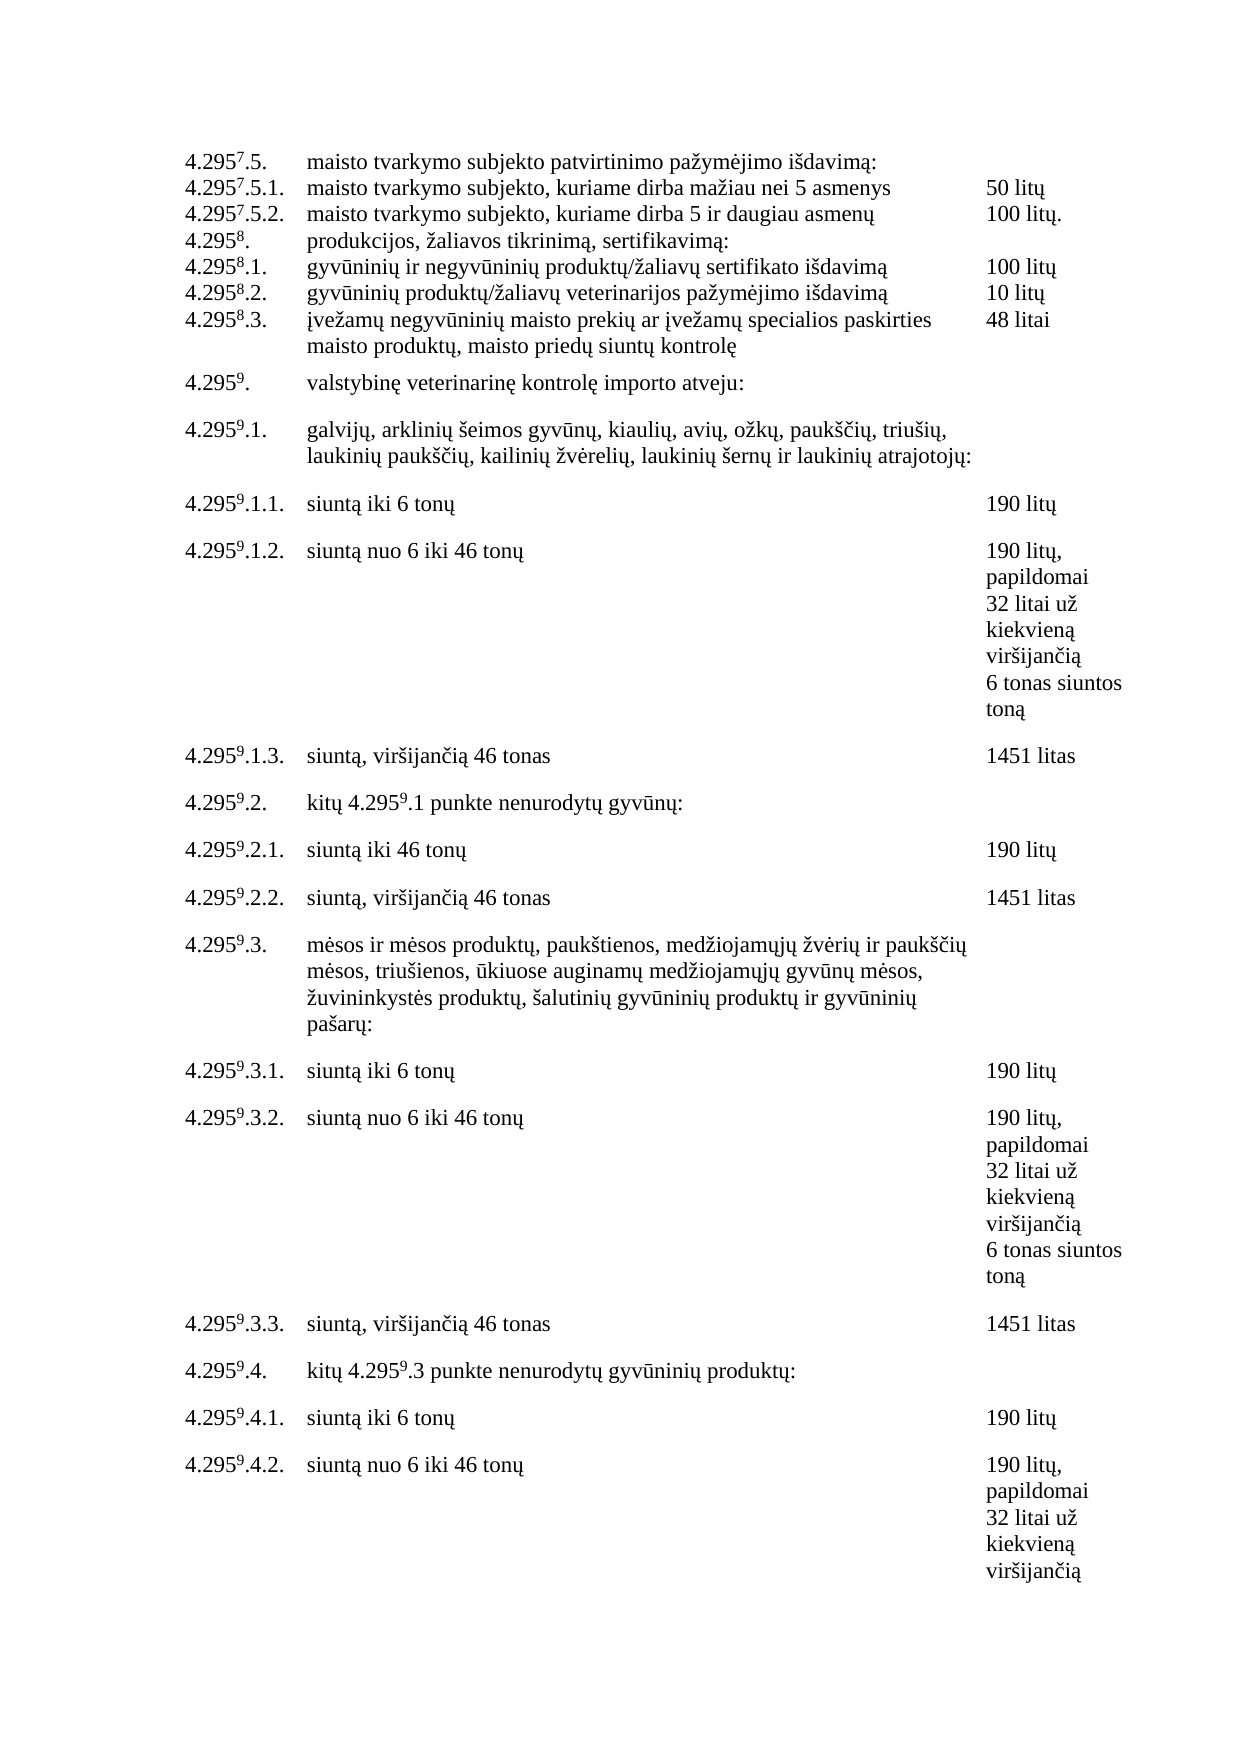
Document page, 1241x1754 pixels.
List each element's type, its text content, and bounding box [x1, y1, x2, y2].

table_cell [986, 1346, 1148, 1394]
table_cell 190 litų, papildomai 32 litai už kiekvieną viršijančią 6 tonas siuntos toną [986, 1094, 1148, 1299]
table_cell 190 litų [986, 1047, 1148, 1094]
table_cell 4.2957.5.2. [174, 200, 307, 227]
table_cell 4.2959.4.2. [174, 1441, 307, 1583]
table_cell siuntą, viršijančią 46 tonas [307, 873, 986, 921]
table_cell [986, 779, 1148, 826]
table_cell 4.2959.1. [174, 406, 307, 479]
table_cell 190 litų, papildomai 32 litai už kiekvieną viršijančią 6 tonas siuntos toną [986, 526, 1148, 732]
table_cell 190 litų, papildomai 32 litai už kiekvieną viršijančią [986, 1441, 1148, 1583]
table_cell 100 litų [986, 253, 1148, 279]
table_cell 4.2957.5. [174, 148, 307, 174]
table_cell 4.2959.2. [174, 779, 307, 826]
table_cell 4.2959.2.1. [174, 826, 307, 873]
table_cell [986, 148, 1148, 174]
table_cell 4.2959. [174, 359, 307, 406]
table_cell siuntą iki 6 tonų [307, 1394, 986, 1441]
table_cell 190 litų [986, 1394, 1148, 1441]
table_cell 4.2959.3.1. [174, 1047, 307, 1094]
table_cell 10 litų [986, 280, 1148, 306]
table_cell 4.2957.5.1. [174, 174, 307, 200]
table_cell 48 litai [986, 306, 1148, 358]
table_cell 4.2959.1.2. [174, 526, 307, 732]
table_cell siuntą, viršijančią 46 tonas [307, 732, 986, 779]
table_cell [986, 359, 1148, 406]
table_cell [986, 406, 1148, 479]
table_cell 1451 litas [986, 873, 1148, 921]
table_cell 4.2958.2. [174, 280, 307, 306]
table_cell siuntą nuo 6 iki 46 tonų [307, 1094, 986, 1299]
table_cell [986, 921, 1148, 1047]
table_cell gyvūninių ir negyvūninių produktų/žaliavų sertifikato išdavimą [307, 253, 986, 279]
table_cell siuntą, viršijančią 46 tonas [307, 1299, 986, 1346]
table_cell valstybinę veterinarinę kontrolę importo atveju: [307, 359, 986, 406]
table_cell 190 litų [986, 826, 1148, 873]
table_cell 4.2958.1. [174, 253, 307, 279]
table_cell 4.2958. [174, 227, 307, 253]
table_cell 1451 litas [986, 732, 1148, 779]
table_cell maisto tvarkymo subjekto, kuriame dirba mažiau nei 5 asmenys [307, 174, 986, 200]
table_cell siuntą iki 6 tonų [307, 1047, 986, 1094]
table_cell 4.2959.4.1. [174, 1394, 307, 1441]
table_cell 4.2959.3. [174, 921, 307, 1047]
table_cell 4.2959.3.2. [174, 1094, 307, 1299]
table_cell maisto tvarkymo subjekto, kuriame dirba 5 ir daugiau asmenų [307, 200, 986, 227]
table_cell 4.2959.3.3. [174, 1299, 307, 1346]
table_cell 100 litų. [986, 200, 1148, 227]
table_cell gyvūninių produktų/žaliavų veterinarijos pažymėjimo išdavimą [307, 280, 986, 306]
table_cell siuntą nuo 6 iki 46 tonų [307, 526, 986, 732]
table_cell 4.2959.1.1. [174, 479, 307, 526]
table_cell [986, 227, 1148, 253]
table_cell 4.2958.3. [174, 306, 307, 358]
table_cell siuntą iki 6 tonų [307, 479, 986, 526]
table_cell kitų 4.2959.3 punkte nenurodytų gyvūninių produktų: [307, 1346, 986, 1394]
table_cell 1451 litas [986, 1299, 1148, 1346]
table_cell 4.2959.4. [174, 1346, 307, 1394]
table_cell 4.2959.2.2. [174, 873, 307, 921]
table_cell siuntą iki 46 tonų [307, 826, 986, 873]
table_cell 190 litų [986, 479, 1148, 526]
table_cell įvežamų negyvūninių maisto prekių ar įvežamų specialios paskirties maisto produktų, maisto priedų siuntų kontrolę [307, 306, 986, 358]
table_cell 4.2959.1.3. [174, 732, 307, 779]
table_cell 50 litų [986, 174, 1148, 200]
table_cell mėsos ir mėsos produktų, paukštienos, medžiojamųjų žvėrių ir paukščių mėsos, triušienos, ūkiuose auginamų medžiojamųjų gyvūnų mėsos, žuvininkystės produktų, šalutinių gyvūninių produktų ir gyvūninių pašarų: [307, 921, 986, 1047]
table_cell galvijų, arklinių šeimos gyvūnų, kiaulių, avių, ožkų, paukščių, triušių, laukinių paukščių, kailinių žvėrelių, laukinių šernų ir laukinių atrajotojų: [307, 406, 986, 479]
table_cell produkcijos, žaliavos tikrinimą, sertifikavimą: [307, 227, 986, 253]
table_cell kitų 4.2959.1 punkte nenurodytų gyvūnų: [307, 779, 986, 826]
table_cell siuntą nuo 6 iki 46 tonų [307, 1441, 986, 1583]
table_cell maisto tvarkymo subjekto patvirtinimo pažymėjimo išdavimą: [307, 148, 986, 174]
